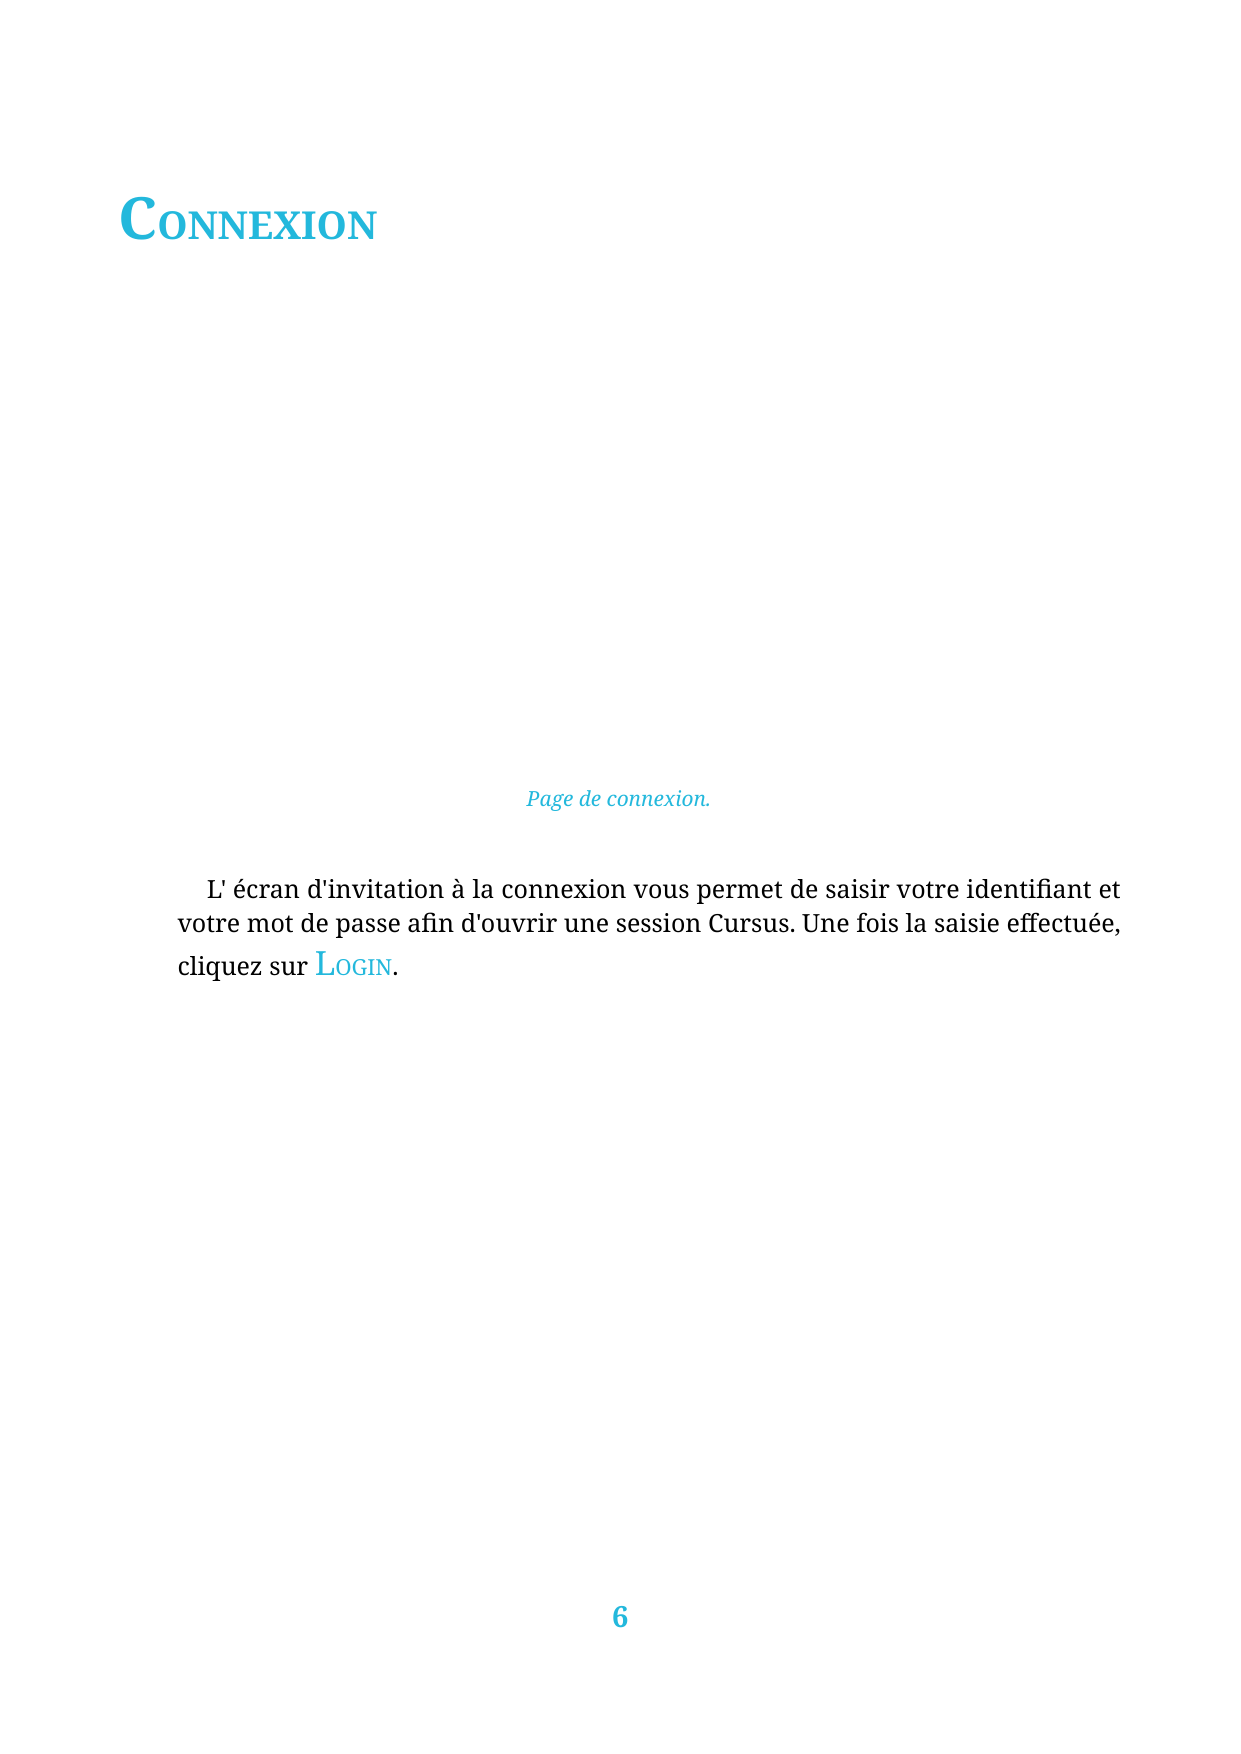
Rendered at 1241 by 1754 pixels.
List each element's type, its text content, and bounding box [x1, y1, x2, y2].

subtitle Connexion [118, 177, 1122, 257]
text L' écran d'invitation à la connexion vous permet de saisir votre identifiant et votre mot de passe afin d'ouvrir une session Cursus. Une fois la saisie effectuée, cliquez sur Login. [177, 872, 1122, 986]
table_header Page de connexion. [164, 345, 1076, 813]
